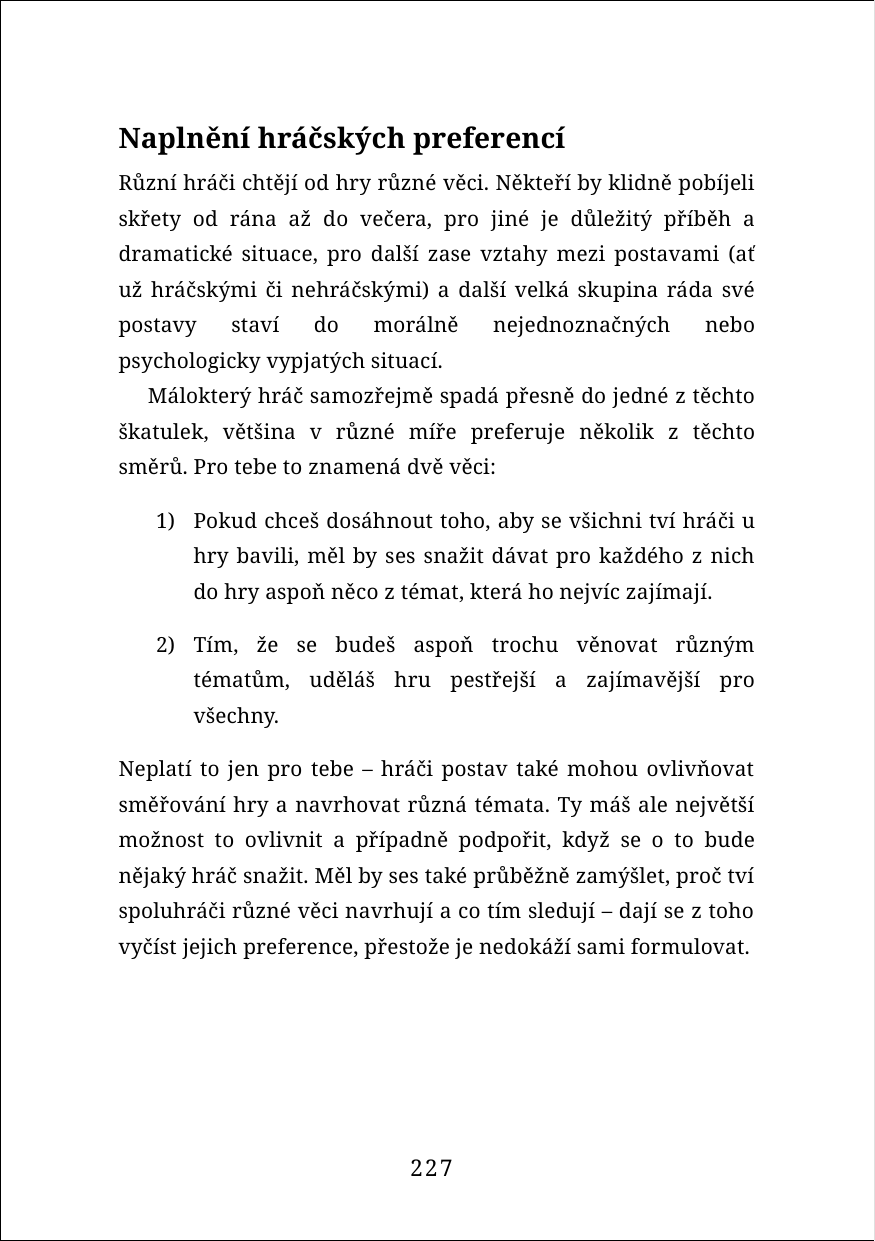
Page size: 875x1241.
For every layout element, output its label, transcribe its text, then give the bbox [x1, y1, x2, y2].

list Pokud chceš dosáhnout toho, aby se všichni tví hráči u hry bavili, měl by ses snažit dávat pro každého z nich do hry aspoň něco z témat, která ho nejvíc zajímají. [156, 506, 756, 605]
subtitle Naplnění hráčských preferencí [118, 118, 756, 157]
text Různí hráči chtějí od hry různé věci. Někteří by klidně pobíjeli skřety od rána až do večera, pro jiné je důležitý příběh a dramatické situace, pro další zase vztahy mezi postavami (ať už hráčskými či nehráčskými) a další velká skupina ráda své postavy staví do morálně nejednoznačných nebo psychologicky vypjatých situací. Málokterý hráč samozřejmě spadá přesně do jedné z těchto škatulek, většina v různé míře preferuje několik z těchto směrů. Pro tebe to znamená dvě věci: [118, 168, 756, 481]
text Neplatí to jen pro tebe – hráči postav také mohou ovlivňovat směřování hry a navrhovat různá témata. Ty máš ale největší možnost to ovlivnit a případně podpořit, když se o to bude nějaký hráč snažit. Měl by ses také průběžně zamýšlet, proč tví spoluhráči různé věci navrhují a co tím sledují – dají se z toho vyčíst jejich preference, přestože je nedokáží sami formulovat. [118, 754, 756, 960]
list Tím, že se budeš aspoň trochu věnovat různým tématům, uděláš hru pestřejší a zajímavější pro všechny. [156, 630, 756, 729]
